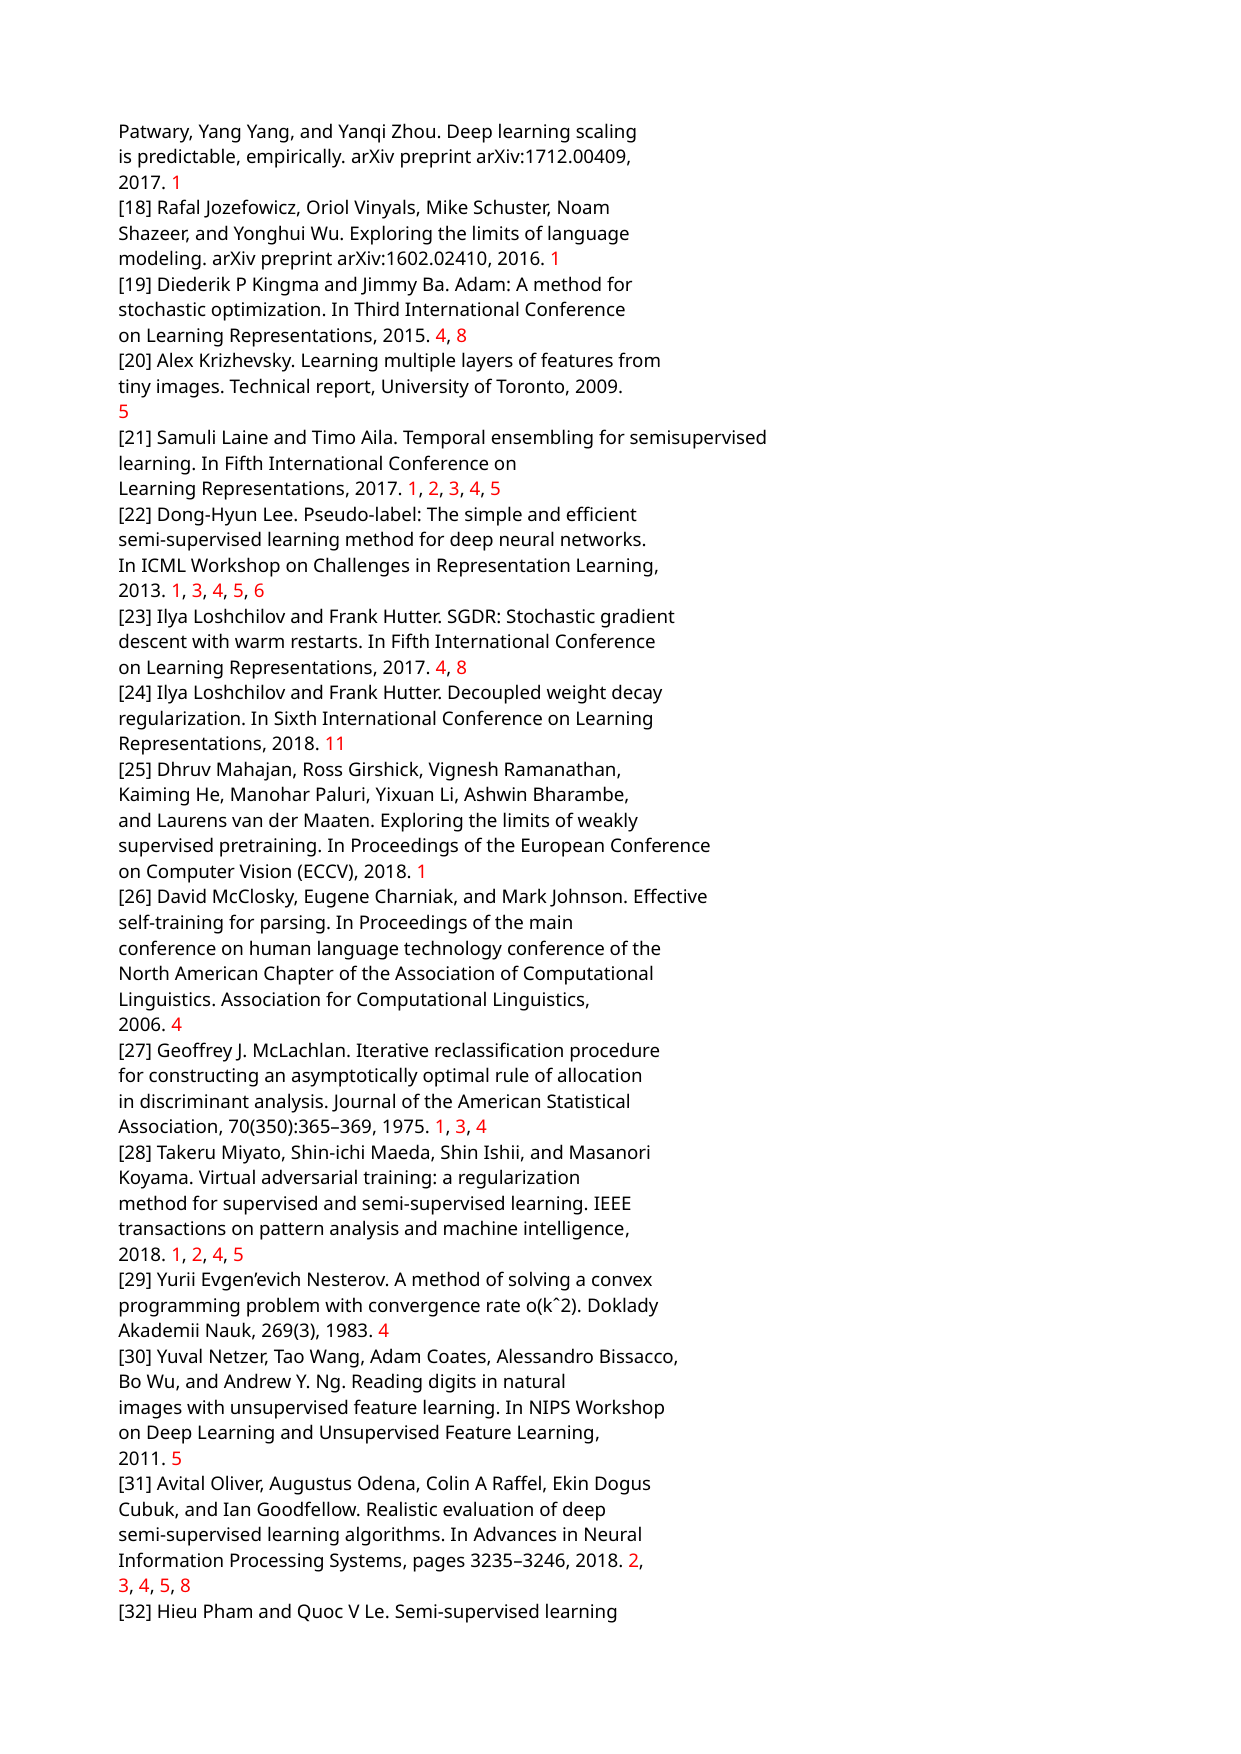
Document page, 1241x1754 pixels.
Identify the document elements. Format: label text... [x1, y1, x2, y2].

text programming problem with convergence rate o(kˆ2). Doklady [118, 1292, 1122, 1318]
text [22] Dong-Hyun Lee. Pseudo-label: The simple and efficient [118, 501, 1122, 526]
text transactions on pattern analysis and machine intelligence, [118, 1216, 1122, 1241]
text learning. In Fifth International Conference on [118, 450, 1122, 475]
text Bo Wu, and Andrew Y. Ng. Reading digits in natural [118, 1369, 1122, 1394]
text images with unsupervised feature learning. In NIPS Workshop [118, 1394, 1122, 1420]
text for constructing an asymptotically optimal rule of allocation [118, 1062, 1122, 1088]
text [18] Rafal Jozefowicz, Oriol Vinyals, Mike Schuster, Noam [118, 195, 1122, 220]
text [29] Yurii Evgen’evich Nesterov. A method of solving a convex [118, 1267, 1122, 1292]
text Shazeer, and Yonghui Wu. Exploring the limits of language [118, 220, 1122, 246]
text Cubuk, and Ian Goodfellow. Realistic evaluation of deep [118, 1496, 1122, 1522]
text [32] Hieu Pham and Quoc V Le. Semi-supervised learning [118, 1598, 1122, 1624]
text Koyama. Virtual adversarial training: a regularization [118, 1164, 1122, 1190]
text 2018. 1, 2, 4, 5 [118, 1241, 1122, 1267]
text on Learning Representations, 2017. 4, 8 [118, 654, 1122, 679]
text 5 [118, 399, 1122, 424]
text [23] Ilya Loshchilov and Frank Hutter. SGDR: Stochastic gradient [118, 603, 1122, 628]
text semi-supervised learning algorithms. In Advances in Neural [118, 1522, 1122, 1547]
text 2013. 1, 3, 4, 5, 6 [118, 577, 1122, 603]
text Learning Representations, 2017. 1, 2, 3, 4, 5 [118, 475, 1122, 501]
text 2017. 1 [118, 169, 1122, 195]
text 2006. 4 [118, 1011, 1122, 1037]
text supervised pretraining. In Proceedings of the European Conference [118, 833, 1122, 858]
text on Learning Representations, 2015. 4, 8 [118, 322, 1122, 348]
text 2011. 5 [118, 1445, 1122, 1471]
text and Laurens van der Maaten. Exploring the limits of weakly [118, 807, 1122, 833]
text modeling. arXiv preprint arXiv:1602.02410, 2016. 1 [118, 246, 1122, 271]
text in discriminant analysis. Journal of the American Statistical [118, 1088, 1122, 1113]
text on Deep Learning and Unsupervised Feature Learning, [118, 1420, 1122, 1445]
text method for supervised and semi-supervised learning. IEEE [118, 1190, 1122, 1216]
text descent with warm restarts. In Fifth International Conference [118, 628, 1122, 654]
text Representations, 2018. 11 [118, 731, 1122, 756]
text self-training for parsing. In Proceedings of the main [118, 909, 1122, 935]
text In ICML Workshop on Challenges in Representation Learning, [118, 552, 1122, 577]
text North American Chapter of the Association of Computational [118, 960, 1122, 986]
text [21] Samuli Laine and Timo Aila. Temporal ensembling for semisupervised [118, 424, 1122, 450]
text [26] David McClosky, Eugene Charniak, and Mark Johnson. Effective [118, 884, 1122, 909]
text Kaiming He, Manohar Paluri, Yixuan Li, Ashwin Bharambe, [118, 782, 1122, 807]
text [27] Geoffrey J. McLachlan. Iterative reclassification procedure [118, 1037, 1122, 1062]
text 3, 4, 5, 8 [118, 1573, 1122, 1598]
text [30] Yuval Netzer, Tao Wang, Adam Coates, Alessandro Bissacco, [118, 1343, 1122, 1369]
text is predictable, empirically. arXiv preprint arXiv:1712.00409, [118, 144, 1122, 169]
text Akademii Nauk, 269(3), 1983. 4 [118, 1318, 1122, 1343]
text Patwary, Yang Yang, and Yanqi Zhou. Deep learning scaling [118, 118, 1122, 144]
text conference on human language technology conference of the [118, 935, 1122, 960]
text [25] Dhruv Mahajan, Ross Girshick, Vignesh Ramanathan, [118, 756, 1122, 782]
text regularization. In Sixth International Conference on Learning [118, 705, 1122, 731]
text Information Processing Systems, pages 3235–3246, 2018. 2, [118, 1547, 1122, 1573]
text tiny images. Technical report, University of Toronto, 2009. [118, 373, 1122, 399]
text [24] Ilya Loshchilov and Frank Hutter. Decoupled weight decay [118, 679, 1122, 705]
text [20] Alex Krizhevsky. Learning multiple layers of features from [118, 348, 1122, 373]
text Linguistics. Association for Computational Linguistics, [118, 986, 1122, 1011]
text [19] Diederik P Kingma and Jimmy Ba. Adam: A method for [118, 271, 1122, 297]
text stochastic optimization. In Third International Conference [118, 297, 1122, 322]
text Association, 70(350):365–369, 1975. 1, 3, 4 [118, 1113, 1122, 1139]
text on Computer Vision (ECCV), 2018. 1 [118, 858, 1122, 884]
text [28] Takeru Miyato, Shin-ichi Maeda, Shin Ishii, and Masanori [118, 1139, 1122, 1164]
text semi-supervised learning method for deep neural networks. [118, 526, 1122, 552]
text [31] Avital Oliver, Augustus Odena, Colin A Raffel, Ekin Dogus [118, 1471, 1122, 1496]
